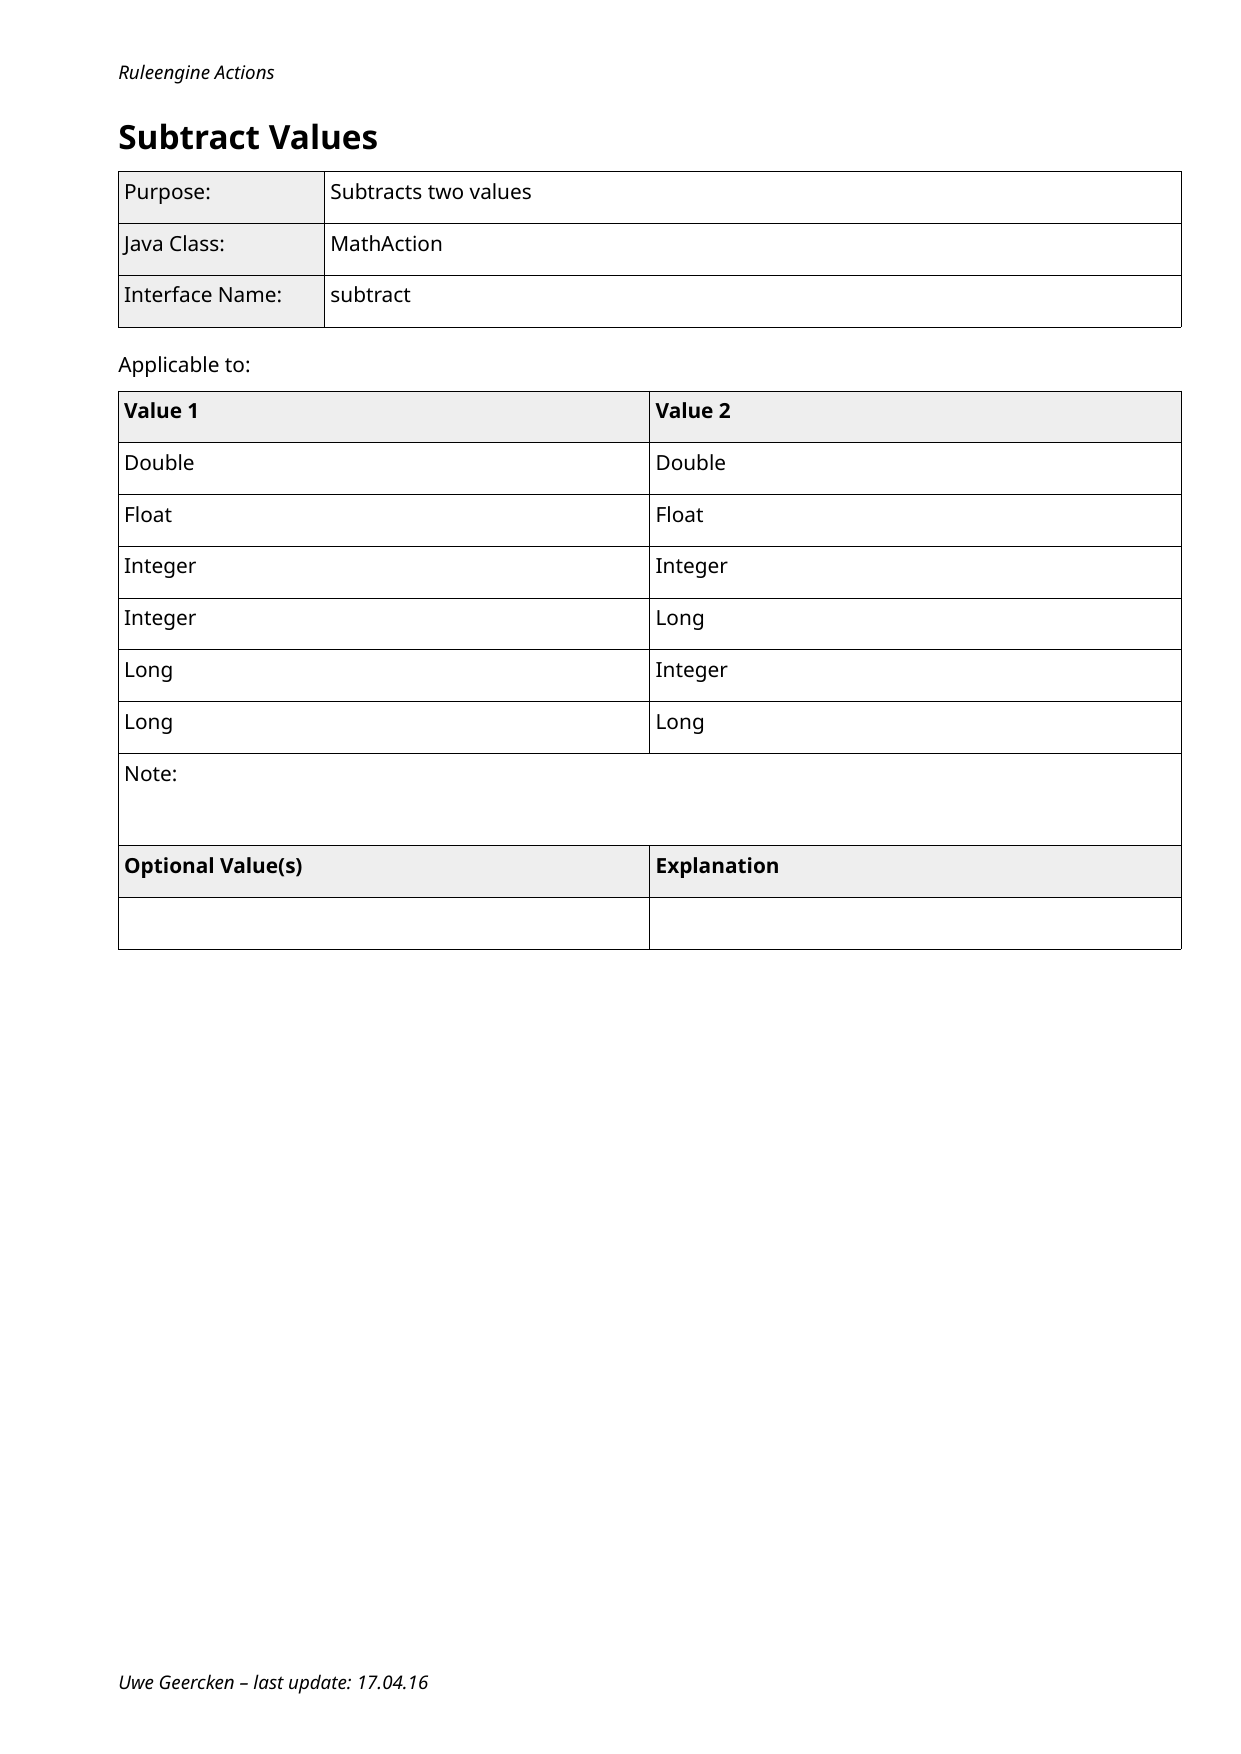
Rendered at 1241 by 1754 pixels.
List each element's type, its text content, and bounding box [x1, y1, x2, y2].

table_cell Double [119, 443, 649, 494]
table_header Value 1 [119, 392, 649, 442]
text Applicable to: [118, 350, 1181, 379]
table_header Purpose: [119, 172, 324, 223]
table_cell [119, 898, 649, 948]
table_cell Long [650, 599, 1181, 649]
table_header Value 2 [650, 392, 1181, 442]
table_cell MathAction [325, 224, 1181, 275]
table_cell Integer [119, 547, 649, 598]
table_cell Integer [650, 650, 1181, 701]
table_cell Float [650, 495, 1181, 546]
table_header Subtracts two values [325, 172, 1181, 223]
table_cell Long [119, 702, 649, 753]
table_cell Integer [119, 599, 649, 649]
table_cell Java Class: [119, 224, 324, 275]
table_cell Long [119, 650, 649, 701]
table_cell [650, 898, 1181, 948]
table_cell Optional Value(s) [119, 846, 649, 897]
table_cell subtract [325, 276, 1181, 327]
table_cell Float [119, 495, 649, 546]
table_cell Long [650, 702, 1181, 753]
table_cell Double [650, 443, 1181, 494]
table_cell Interface Name: [119, 276, 324, 327]
table_cell Note: [119, 754, 1181, 845]
table_cell Integer [650, 547, 1181, 598]
text Subtract Values [118, 114, 1181, 159]
table_cell Explanation [650, 846, 1181, 897]
